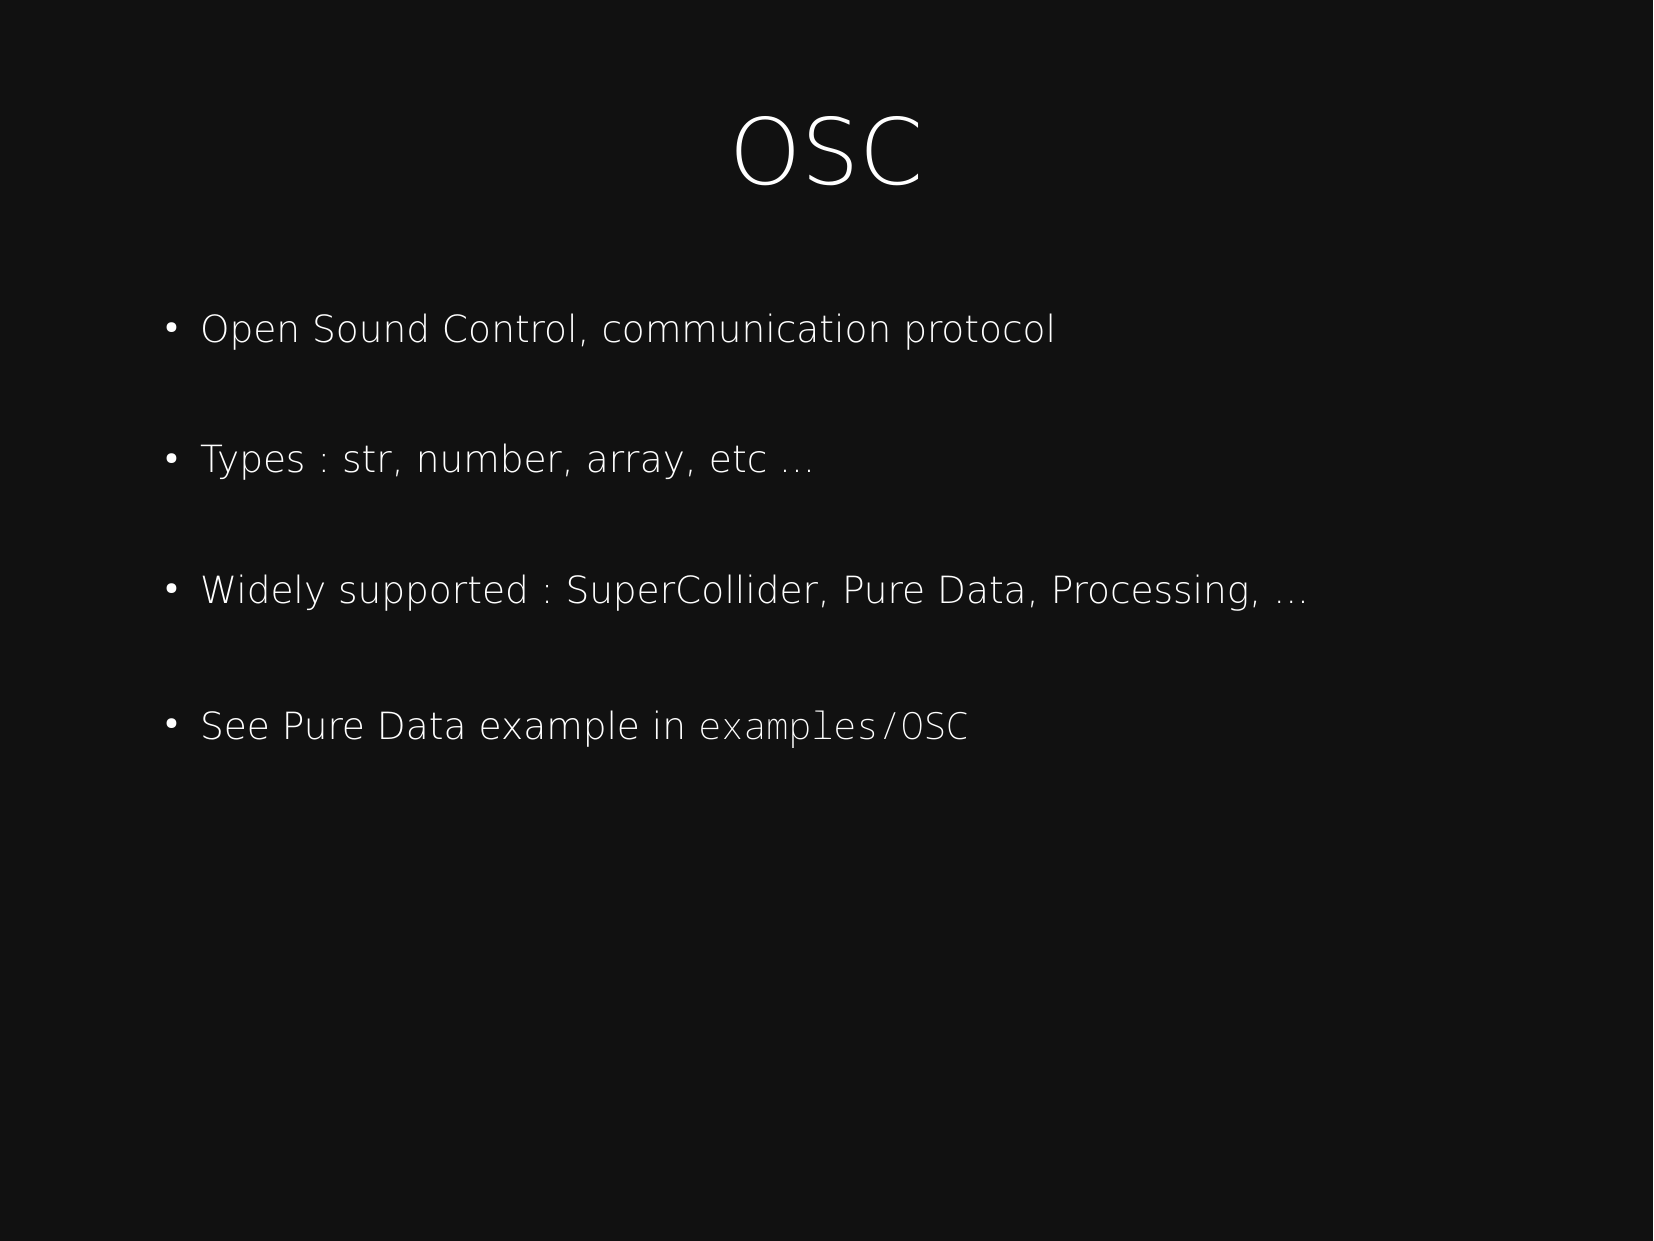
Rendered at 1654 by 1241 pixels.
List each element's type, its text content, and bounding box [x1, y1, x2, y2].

text_box Open Sound Control, communication protocol Types : str, number, array, etc ... Widely supported : SuperCollider, Pure Data, Processing, ... See Pure Data example in examples/OSC [150, 300, 1501, 1141]
title OSC [82, 49, 1571, 257]
